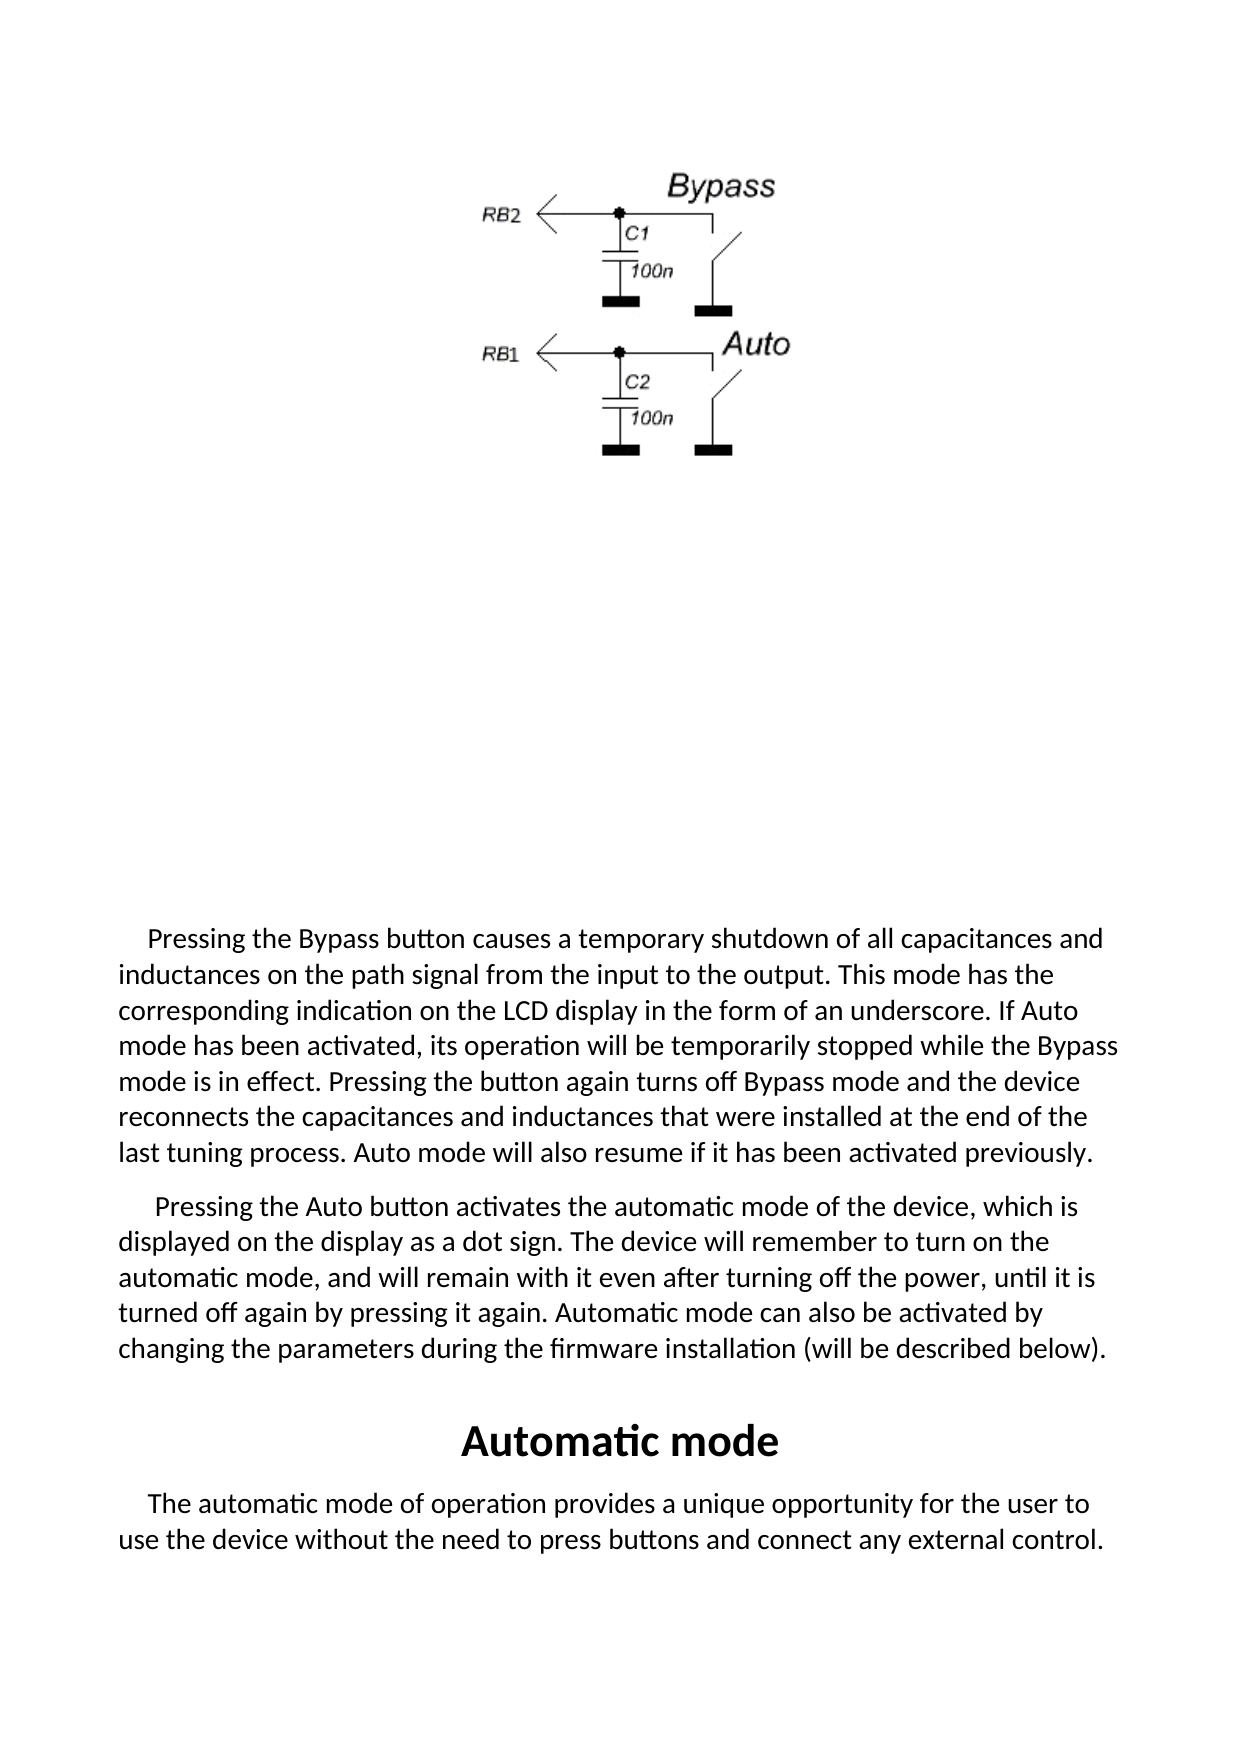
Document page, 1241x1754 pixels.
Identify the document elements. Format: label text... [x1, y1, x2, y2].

text Automatic mode [118, 1412, 1122, 1467]
text Pressing the Auto button activates the automatic mode of the device, which is displayed on the display as a dot sign. The device will remember to turn on the automatic mode, and will remain with it even after turning off the power, until it is turned off again by pressing it again. Automatic mode can also be activated by changing the parameters during the firmware installation (will be described below). [118, 1188, 1122, 1366]
text Pressing the Bypass button causes a temporary shutdown of all capacitances and inductances on the path signal from the input to the output. This mode has the corresponding indication on the LCD display in the form of an underscore. If Auto mode has been activated, its operation will be temporarily stopped while the Bypass mode is in effect. Pressing the button again turns off Bypass mode and the device reconnects the capacitances and inductances that were installed at the end of the last tuning process. Auto mode will also resume if it has been activated previously. [118, 920, 1122, 1170]
text The automatic mode of operation provides a unique opportunity for the user to use the device without the need to press buttons and connect any external control. [118, 1485, 1122, 1557]
